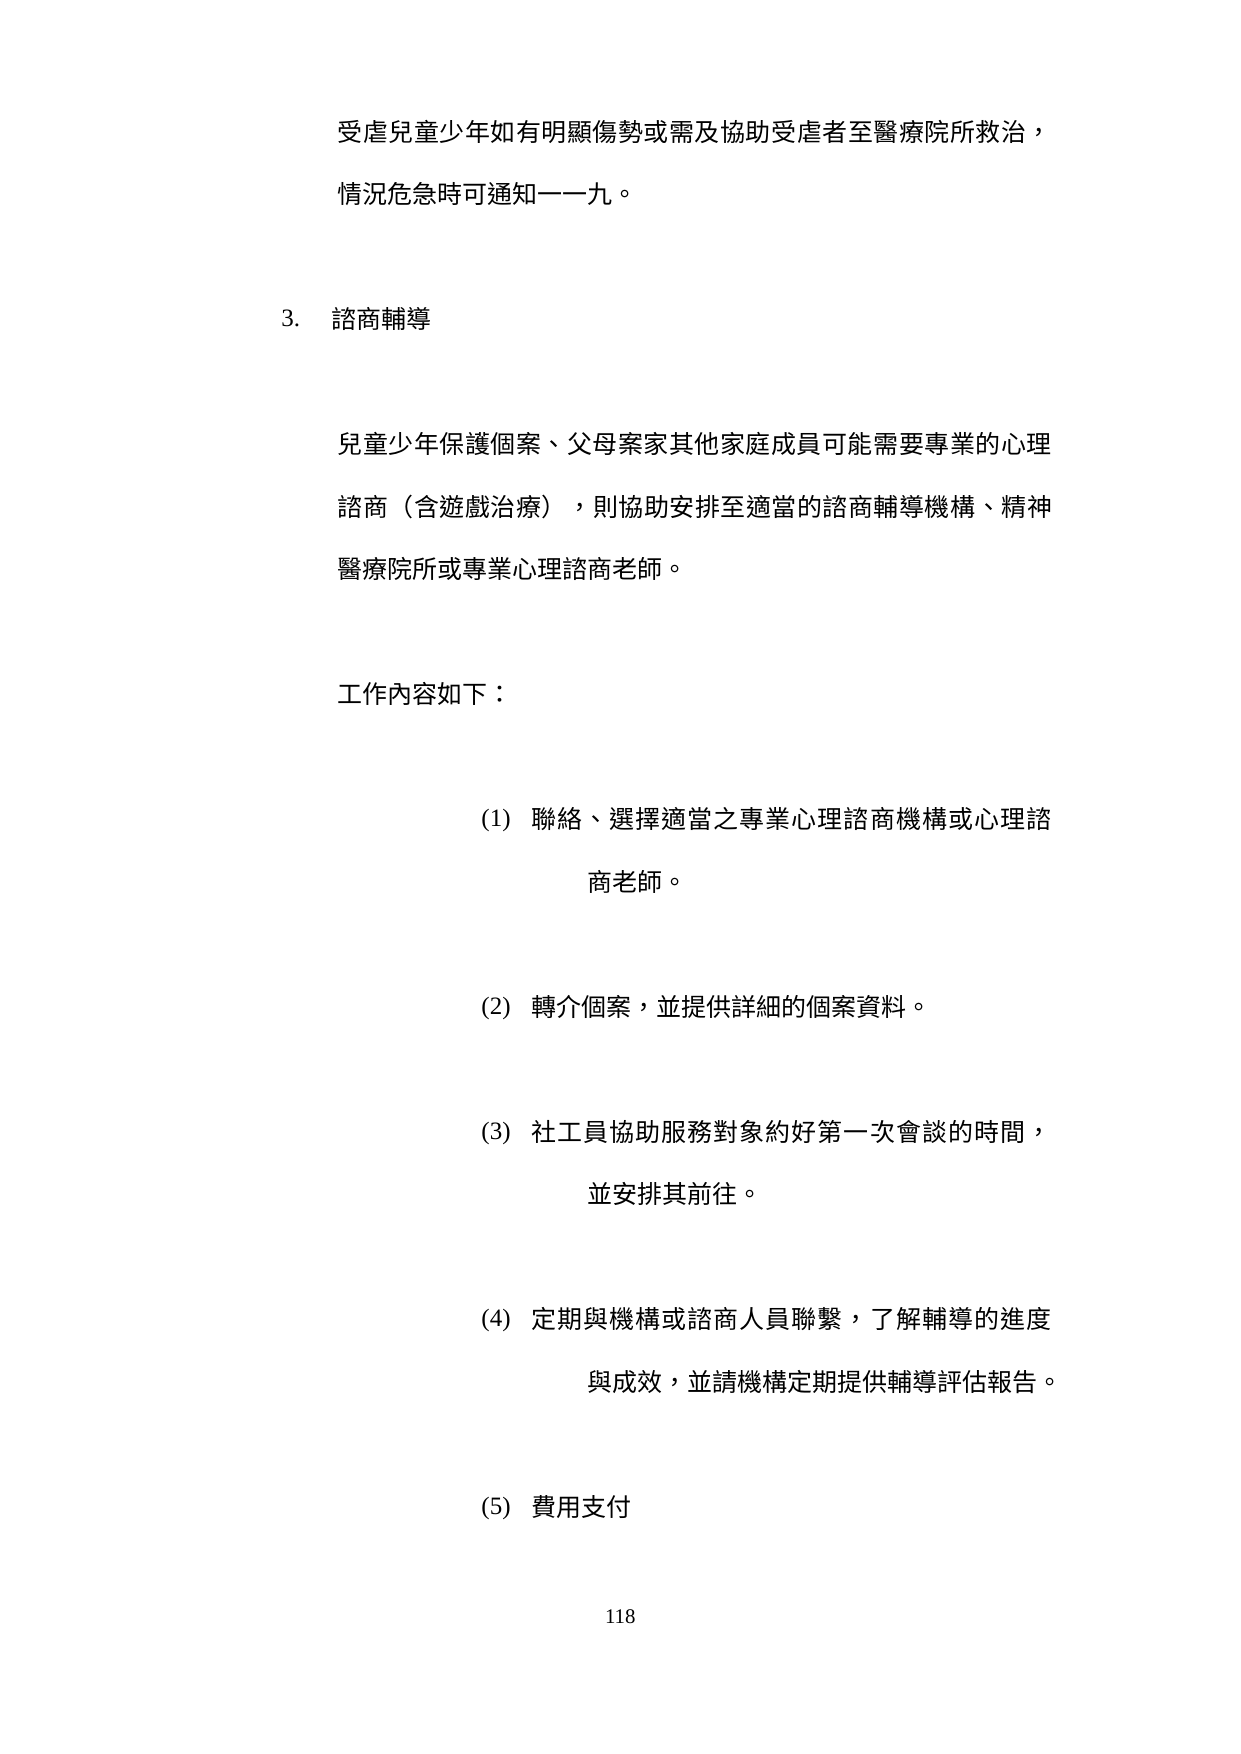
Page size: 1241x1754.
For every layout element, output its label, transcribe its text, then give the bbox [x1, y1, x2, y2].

list 定期與機構或諮商人員聯繫，了解輔導的進度與成效，並請機構定期提供輔導評估報告。 [481, 1276, 1053, 1401]
list 諮商輔導 [281, 276, 1053, 339]
text 工作內容如下： [337, 651, 1053, 714]
text 兒童少年保護個案、父母案家其他家庭成員可能需要專業的心理諮商（含遊戲治療），則協助安排至適當的諮商輔導機構、精神醫療院所或專業心理諮商老師。 [337, 401, 1053, 589]
list 費用支付 [481, 1464, 1053, 1526]
list 社工員協助服務對象約好第一次會談的時間，並安排其前往。 [481, 1089, 1053, 1214]
list 轉介個案，並提供詳細的個案資料。 [481, 964, 1053, 1026]
list 聯絡、選擇適當之專業心理諮商機構或心理諮商老師。 [481, 776, 1053, 901]
text 受虐兒童少年如有明顯傷勢或需及協助受虐者至醫療院所救治，情況危急時可通知一一九。 [337, 89, 1053, 214]
